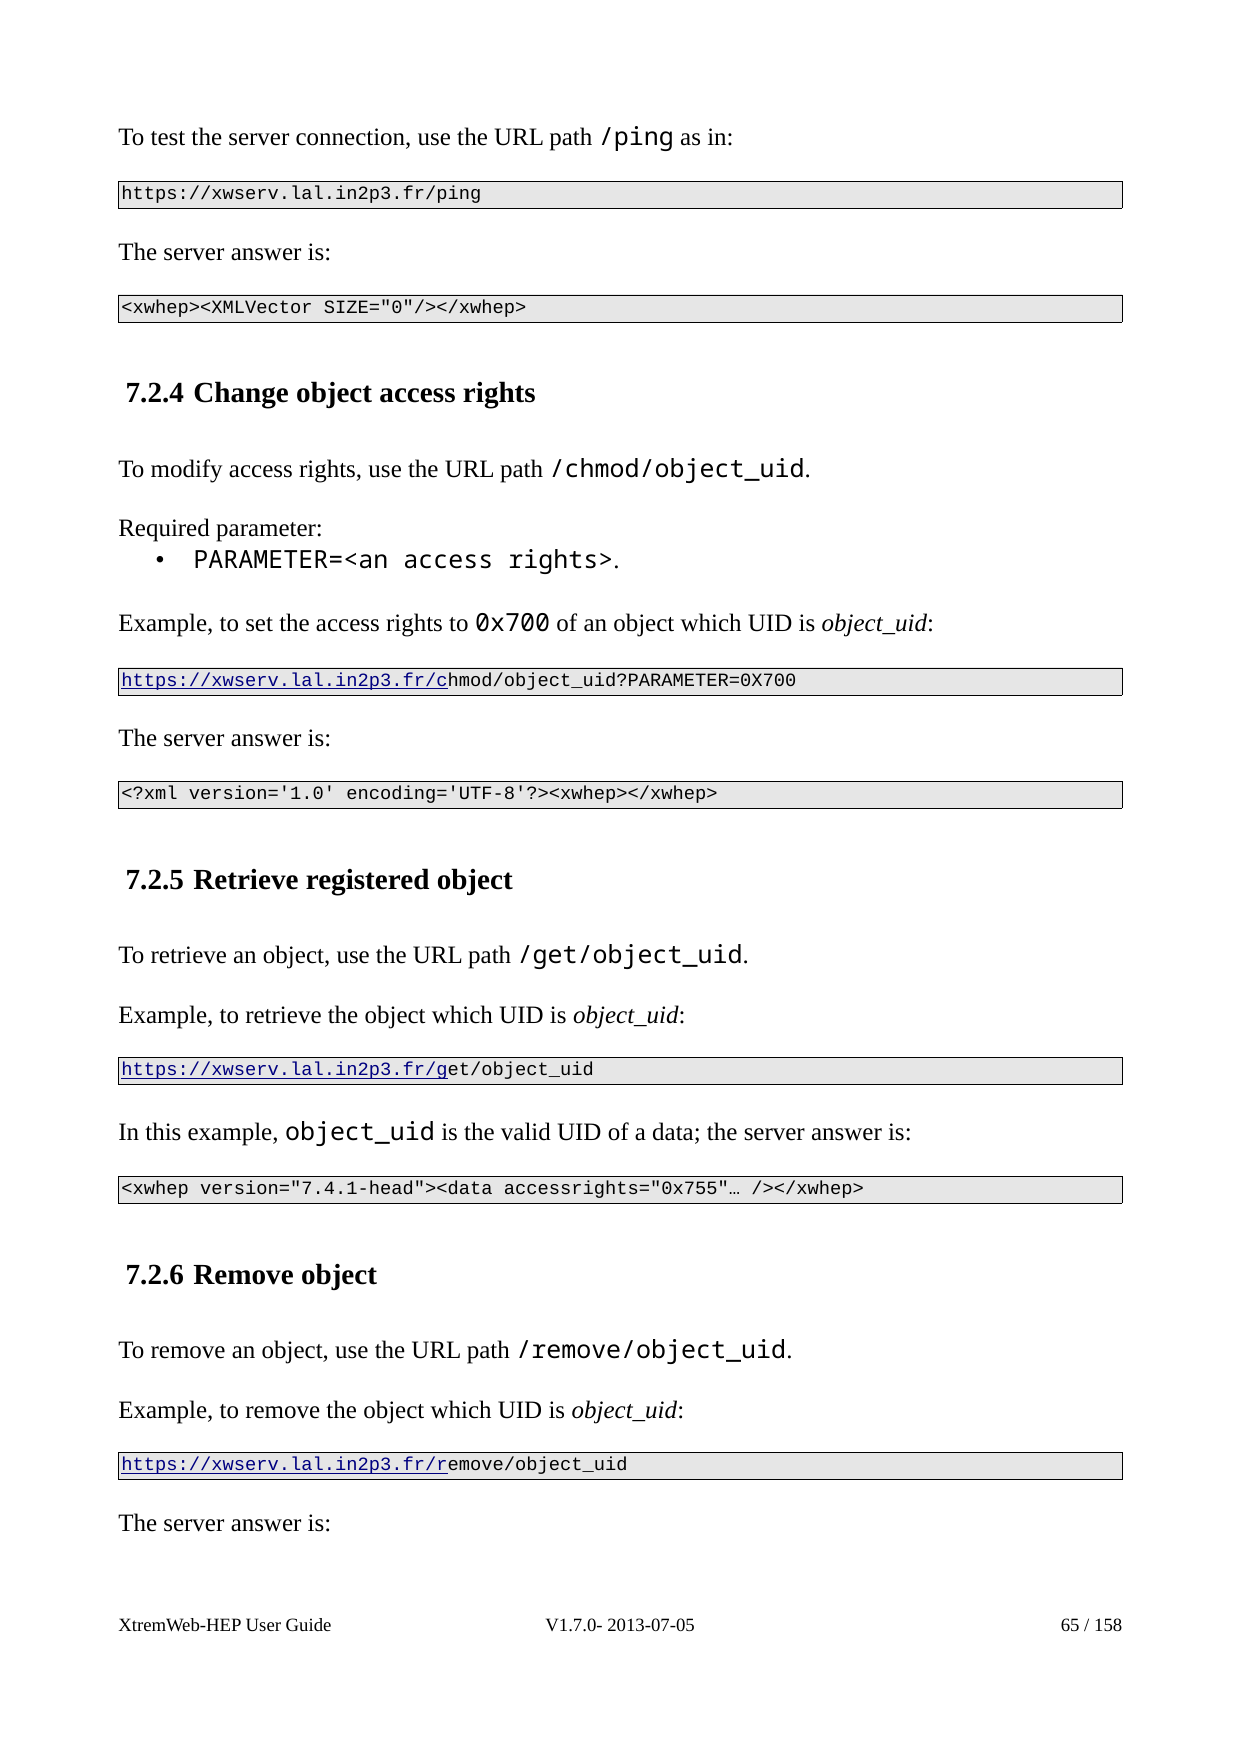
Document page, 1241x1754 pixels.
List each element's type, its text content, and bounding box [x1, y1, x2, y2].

text The server answer is: [118, 723, 1122, 752]
text https://xwserv.lal.in2p3.fr/chmod/object_uid?PARAMETER=0X700 [119, 669, 1122, 695]
text Example, to retrieve the object which UID is object_uid: [118, 1000, 1122, 1028]
text Required parameter: [118, 513, 1122, 542]
text The server answer is: [118, 237, 1122, 266]
text The server answer is: [118, 1508, 1122, 1537]
text To remove an object, use the URL path /remove/object_uid. [118, 1332, 1122, 1366]
text To retrieve an object, use the URL path /get/object_uid. [118, 937, 1122, 971]
text <xwhep><XMLVector SIZE="0"/></xwhep> [119, 296, 1122, 322]
text <?xml version='1.0' encoding='UTF-8'?><xwhep></xwhep> [119, 782, 1122, 808]
text https://xwserv.lal.in2p3.fr/get/object_uid [119, 1058, 1122, 1084]
text In this example, object_uid is the valid UID of a data; the server answer is: [118, 1113, 1122, 1147]
list PARAMETER=<an access rights>. [156, 542, 1122, 576]
text https://xwserv.lal.in2p3.fr/remove/object_uid [119, 1453, 1122, 1479]
subtitle Retrieve registered object [118, 862, 1122, 896]
text To test the server connection, use the URL path /ping as in: [118, 118, 1122, 152]
subtitle Remove object [118, 1257, 1122, 1291]
text Example, to remove the object which UID is object_uid: [118, 1395, 1122, 1423]
text To modify access rights, use the URL path /chmod/object_uid. [118, 450, 1122, 484]
text Example, to set the access rights to 0x700 of an object which UID is object_uid: [118, 605, 1122, 639]
text https://xwserv.lal.in2p3.fr/ping [119, 182, 1122, 208]
subtitle Change object access rights [118, 376, 1122, 409]
text <xwhep version="7.4.1-head"><data accessrights="0x755"… /></xwhep> [119, 1177, 1122, 1203]
